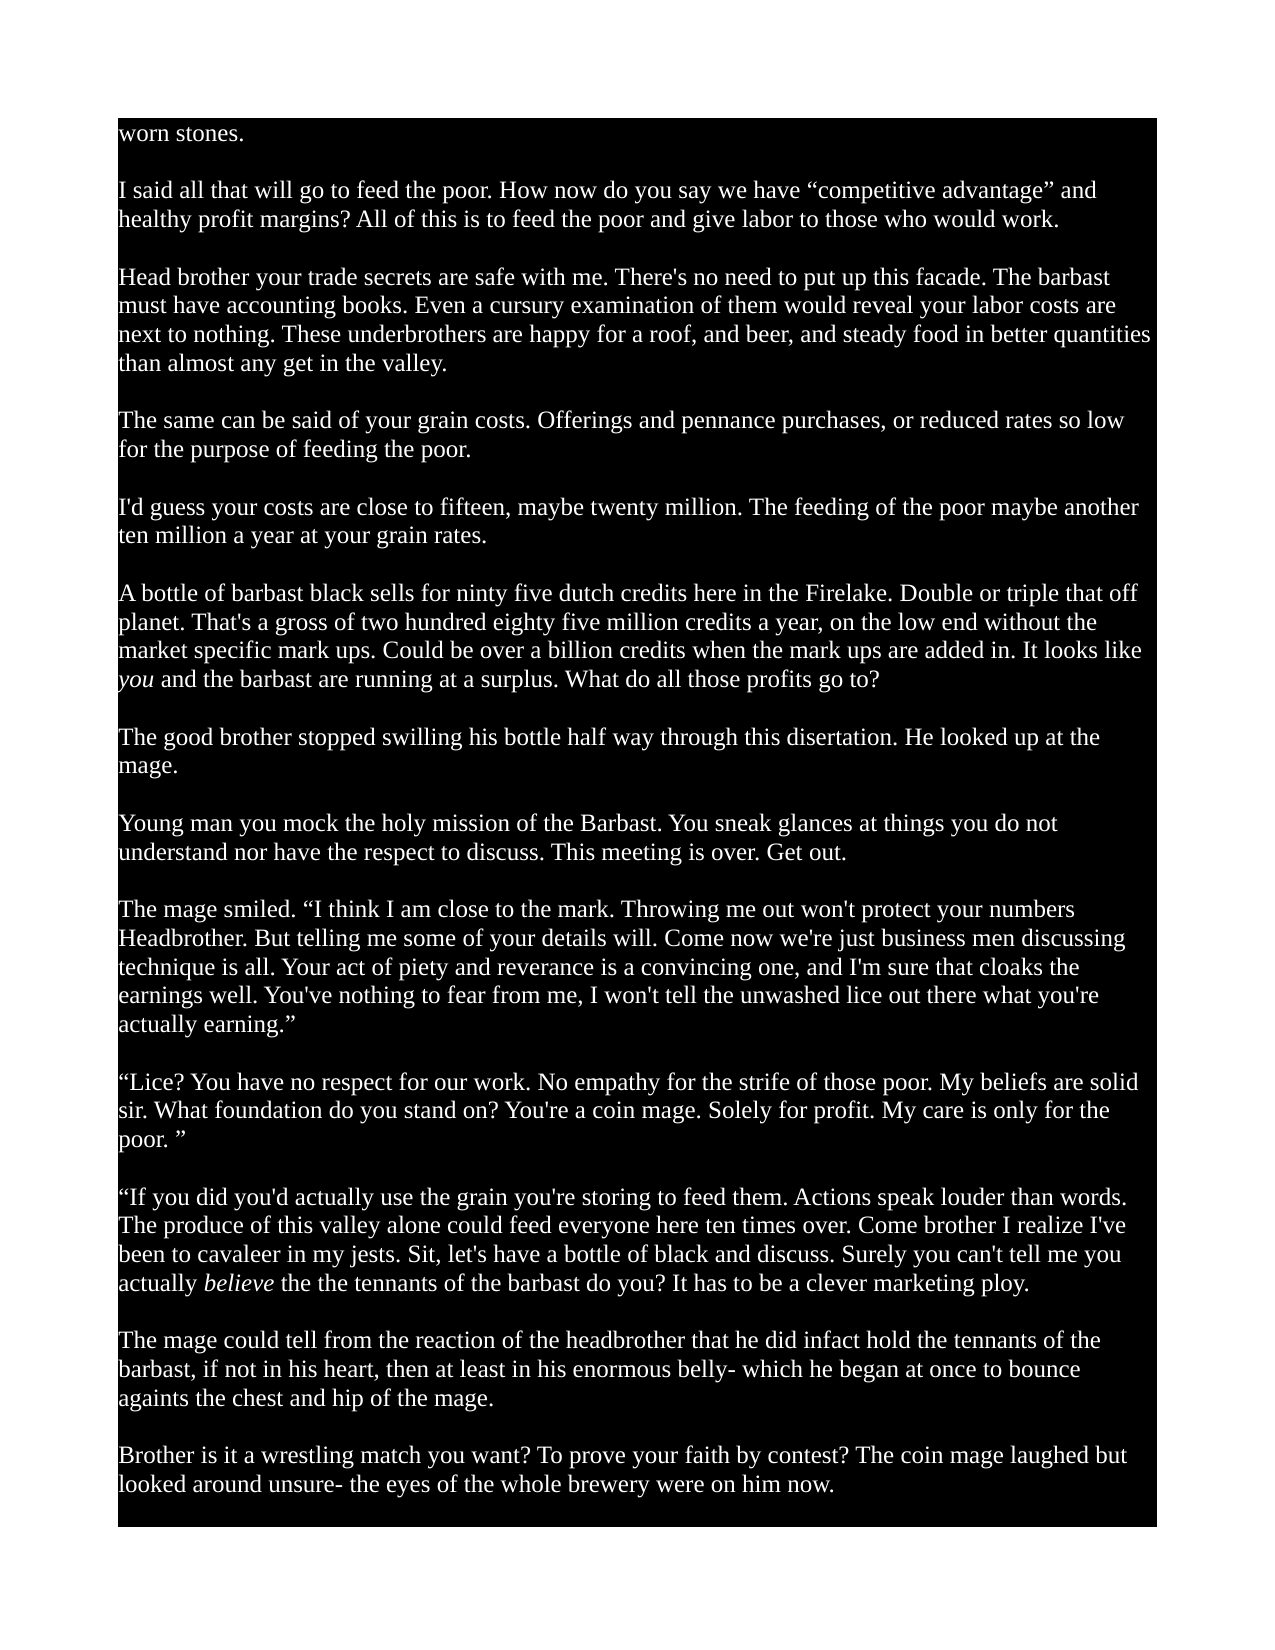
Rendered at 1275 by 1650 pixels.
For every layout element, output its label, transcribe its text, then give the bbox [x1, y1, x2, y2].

text The mage smiled. “I think I am close to the mark. Throwing me out won't protect your numbers Headbrother. But telling me some of your details will. Come now we're just business men discussing technique is all. Your act of piety and reverance is a convincing one, and I'm sure that cloaks the earnings well. You've nothing to fear from me, I won't tell the unwashed lice out there what you're actually earning.” [118, 894, 1157, 1038]
text A bottle of barbast black sells for ninty five dutch credits here in the Firelake. Double or triple that off planet. That's a gross of two hundred eighty five million credits a year, on the low end without the market specific mark ups. Could be over a billion credits when the mark ups are added in. It looks like you and the barbast are running at a surplus. What do all those profits go to? [118, 578, 1157, 693]
text The good brother stopped swilling his bottle half way through this disertation. He looked up at the mage. Young man you mock the holy mission of the Barbast. You sneak glances at things you do not understand nor have the respect to discuss. This meeting is over. Get out. [118, 722, 1157, 866]
text “Lice? You have no respect for our work. No empathy for the strife of those poor. My beliefs are solid sir. What foundation do you stand on? You're a coin mage. Solely for profit. My care is only for the poor. ” “If you did you'd actually use the grain you're storing to feed them. Actions speak louder than words. The produce of this valley alone could feed everyone here ten times over. Come brother I realize I've been to cavaleer in my jests. Sit, let's have a bottle of black and discuss. Surely you can't tell me you actually believe the the tennants of the barbast do you? It has to be a clever marketing ploy. The mage could tell from the reaction of the headbrother that he did infact hold the tennants of the barbast, if not in his heart, then at least in his enormous belly- which he began at once to bounce againts the chest and hip of the mage. Brother is it a wrestling match you want? To prove your faith by contest? The coin mage laughed but looked around unsure- the eyes of the whole brewery were on him now. [118, 1067, 1157, 1498]
text worn stones. [118, 118, 1157, 176]
text I said all that will go to feed the poor. How now do you say we have “competitive advantage” and healthy profit margins? All of this is to feed the poor and give labor to those who would work. Head brother your trade secrets are safe with me. There's no need to put up this facade. The barbast must have accounting books. Even a cursury examination of them would reveal your labor costs are next to nothing. These underbrothers are happy for a roof, and beer, and steady food in better quantities than almost any get in the valley. The same can be said of your grain costs. Offerings and pennance purchases, or reduced rates so low for the purpose of feeding the poor. I'd guess your costs are close to fifteen, maybe twenty million. The feeding of the poor maybe another ten million a year at your grain rates. [118, 176, 1157, 549]
